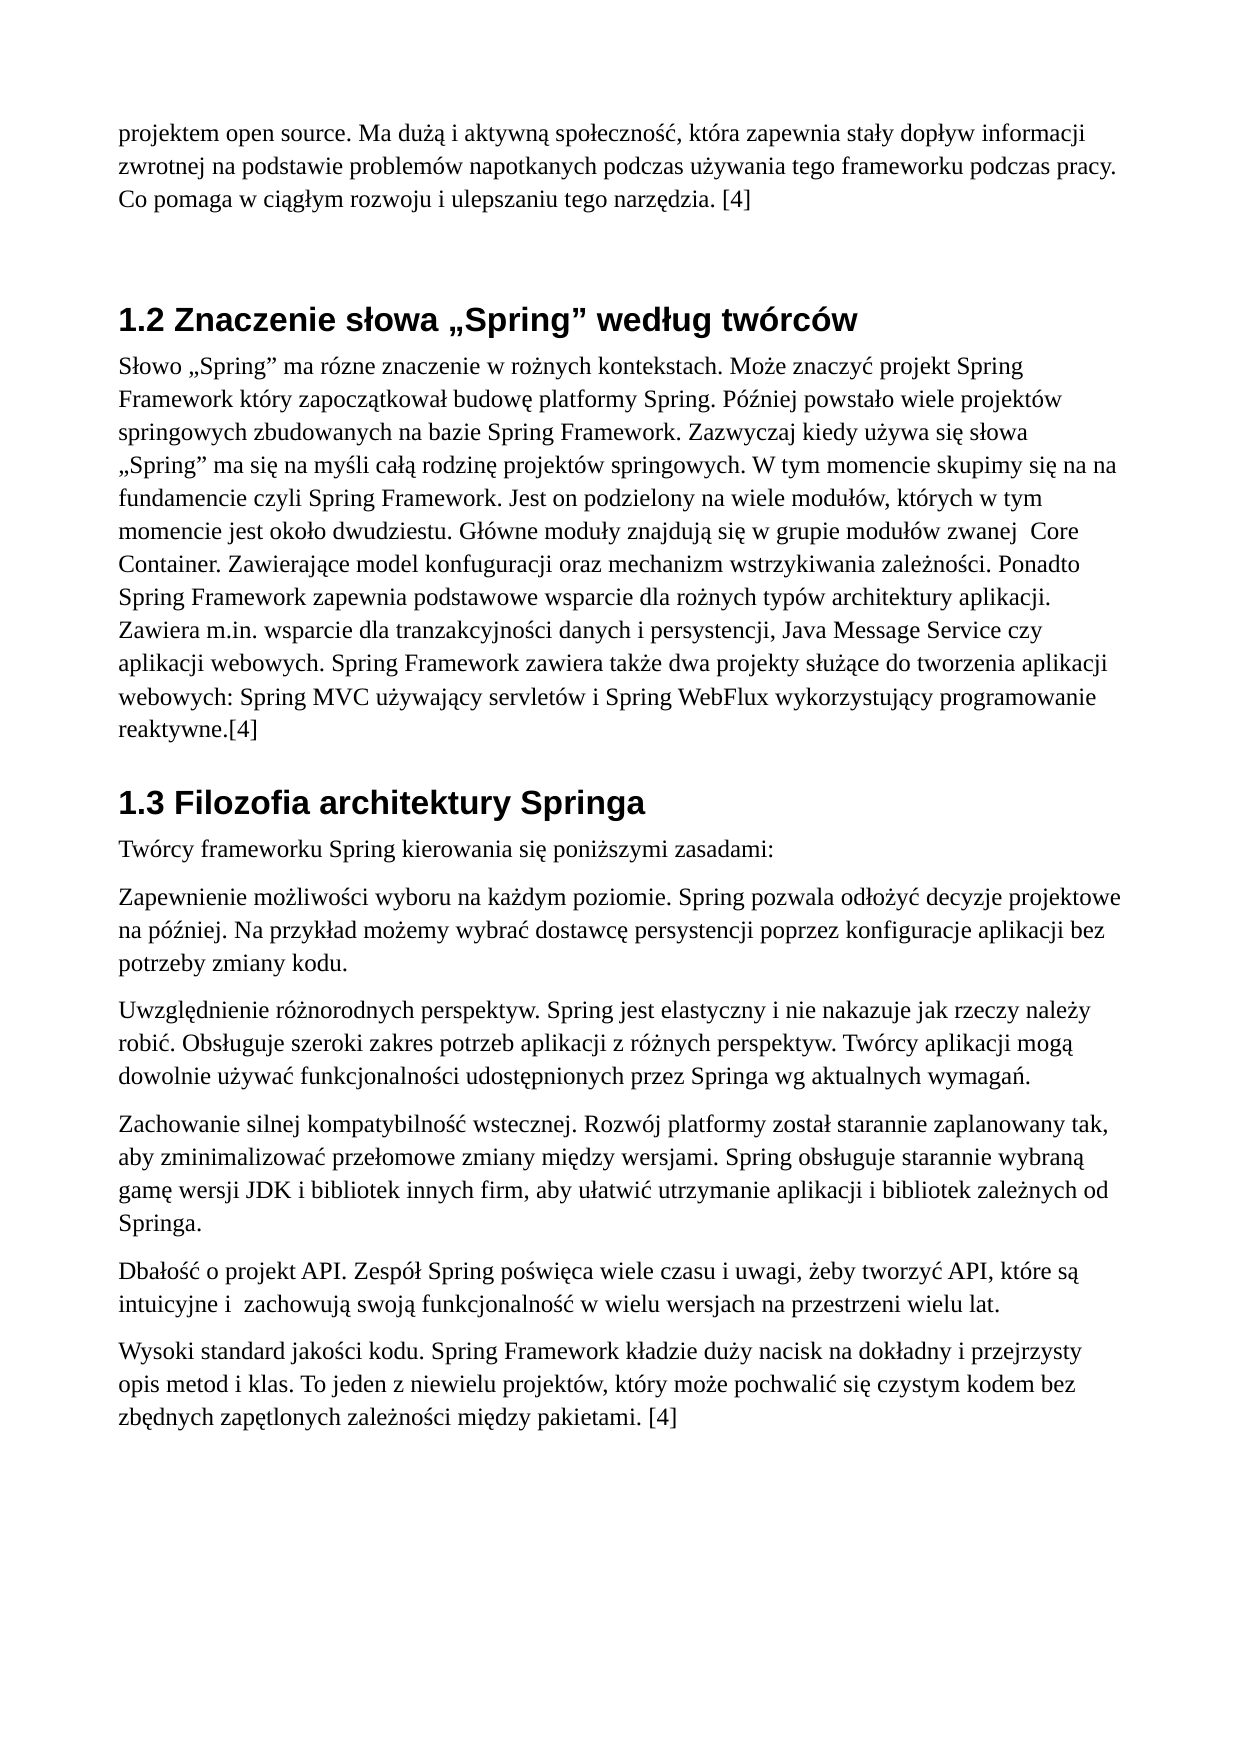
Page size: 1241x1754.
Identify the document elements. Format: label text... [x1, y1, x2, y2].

subtitle 1.3 Filozofia architektury Springa [118, 783, 1122, 822]
text Zapewnienie możliwości wyboru na każdym poziomie. Spring pozwala odłożyć decyzje projektowe na później. Na przykład możemy wybrać dostawcę persystencji poprzez konfiguracje aplikacji bez potrzeby zmiany kodu. [118, 882, 1122, 977]
subtitle 1.2 Znaczenie słowa „Spring” według twórców [118, 300, 1122, 339]
text Zachowanie silnej kompatybilność wstecznej. Rozwój platformy został starannie zaplanowany tak, aby zminimalizować przełomowe zmiany między wersjami. Spring obsługuje starannie wybraną gamę wersji JDK i bibliotek innych firm, aby ułatwić utrzymanie aplikacji i bibliotek zależnych od Springa. [118, 1109, 1122, 1237]
text Dbałość o projekt API. Zespół Spring poświęca wiele czasu i uwagi, żeby tworzyć API, które są intuicyjne i zachowują swoją funkcjonalność w wielu wersjach na przestrzeni wielu lat. [118, 1256, 1122, 1317]
text Uwzględnienie różnorodnych perspektyw. Spring jest elastyczny i nie nakazuje jak rzeczy należy robić. Obsługuje szeroki zakres potrzeb aplikacji z różnych perspektyw. Twórcy aplikacji mogą dowolnie używać funkcjonalności udostępnionych przez Springa wg aktualnych wymagań. [118, 995, 1122, 1090]
text Słowo „Spring” ma rózne znaczenie w rożnych kontekstach. Może znaczyć projekt Spring Framework który zapoczątkował budowę platformy Spring. Później powstało wiele projektów springowych zbudowanych na bazie Spring Framework. Zazwyczaj kiedy używa się słowa „Spring” ma się na myśli całą rodzinę projektów springowych. W tym momencie skupimy się na na fundamencie czyli Spring Framework. Jest on podzielony na wiele modułów, których w tym momencie jest około dwudziestu. Główne moduły znajdują się w grupie modułów zwanej Core Container. Zawierające model konfuguracji oraz mechanizm wstrzykiwania zależności. Ponadto Spring Framework zapewnia podstawowe wsparcie dla rożnych typów architektury aplikacji. Zawiera m.in. wsparcie dla tranzakcyjności danych i persystencji, Java Message Service czy aplikacji webowych. Spring Framework zawiera także dwa projekty służące do tworzenia aplikacji webowych: Spring MVC używający servletów i Spring WebFlux wykorzystujący programowanie reaktywne.[4] [118, 351, 1122, 743]
text projektem open source. Ma dużą i aktywną społeczność, która zapewnia stały dopływ informacji zwrotnej na podstawie problemów napotkanych podczas używania tego frameworku podczas pracy. Co pomaga w ciągłym rozwoju i ulepszaniu tego narzędzia. [4] [118, 118, 1122, 213]
text Wysoki standard jakości kodu. Spring Framework kładzie duży nacisk na dokładny i przejrzysty opis metod i klas. To jeden z niewielu projektów, który może pochwalić się czystym kodem bez zbędnych zapętlonych zależności między pakietami. [4] [118, 1336, 1122, 1431]
text Twórcy frameworku Spring kierowania się poniższymi zasadami: [118, 834, 1122, 863]
